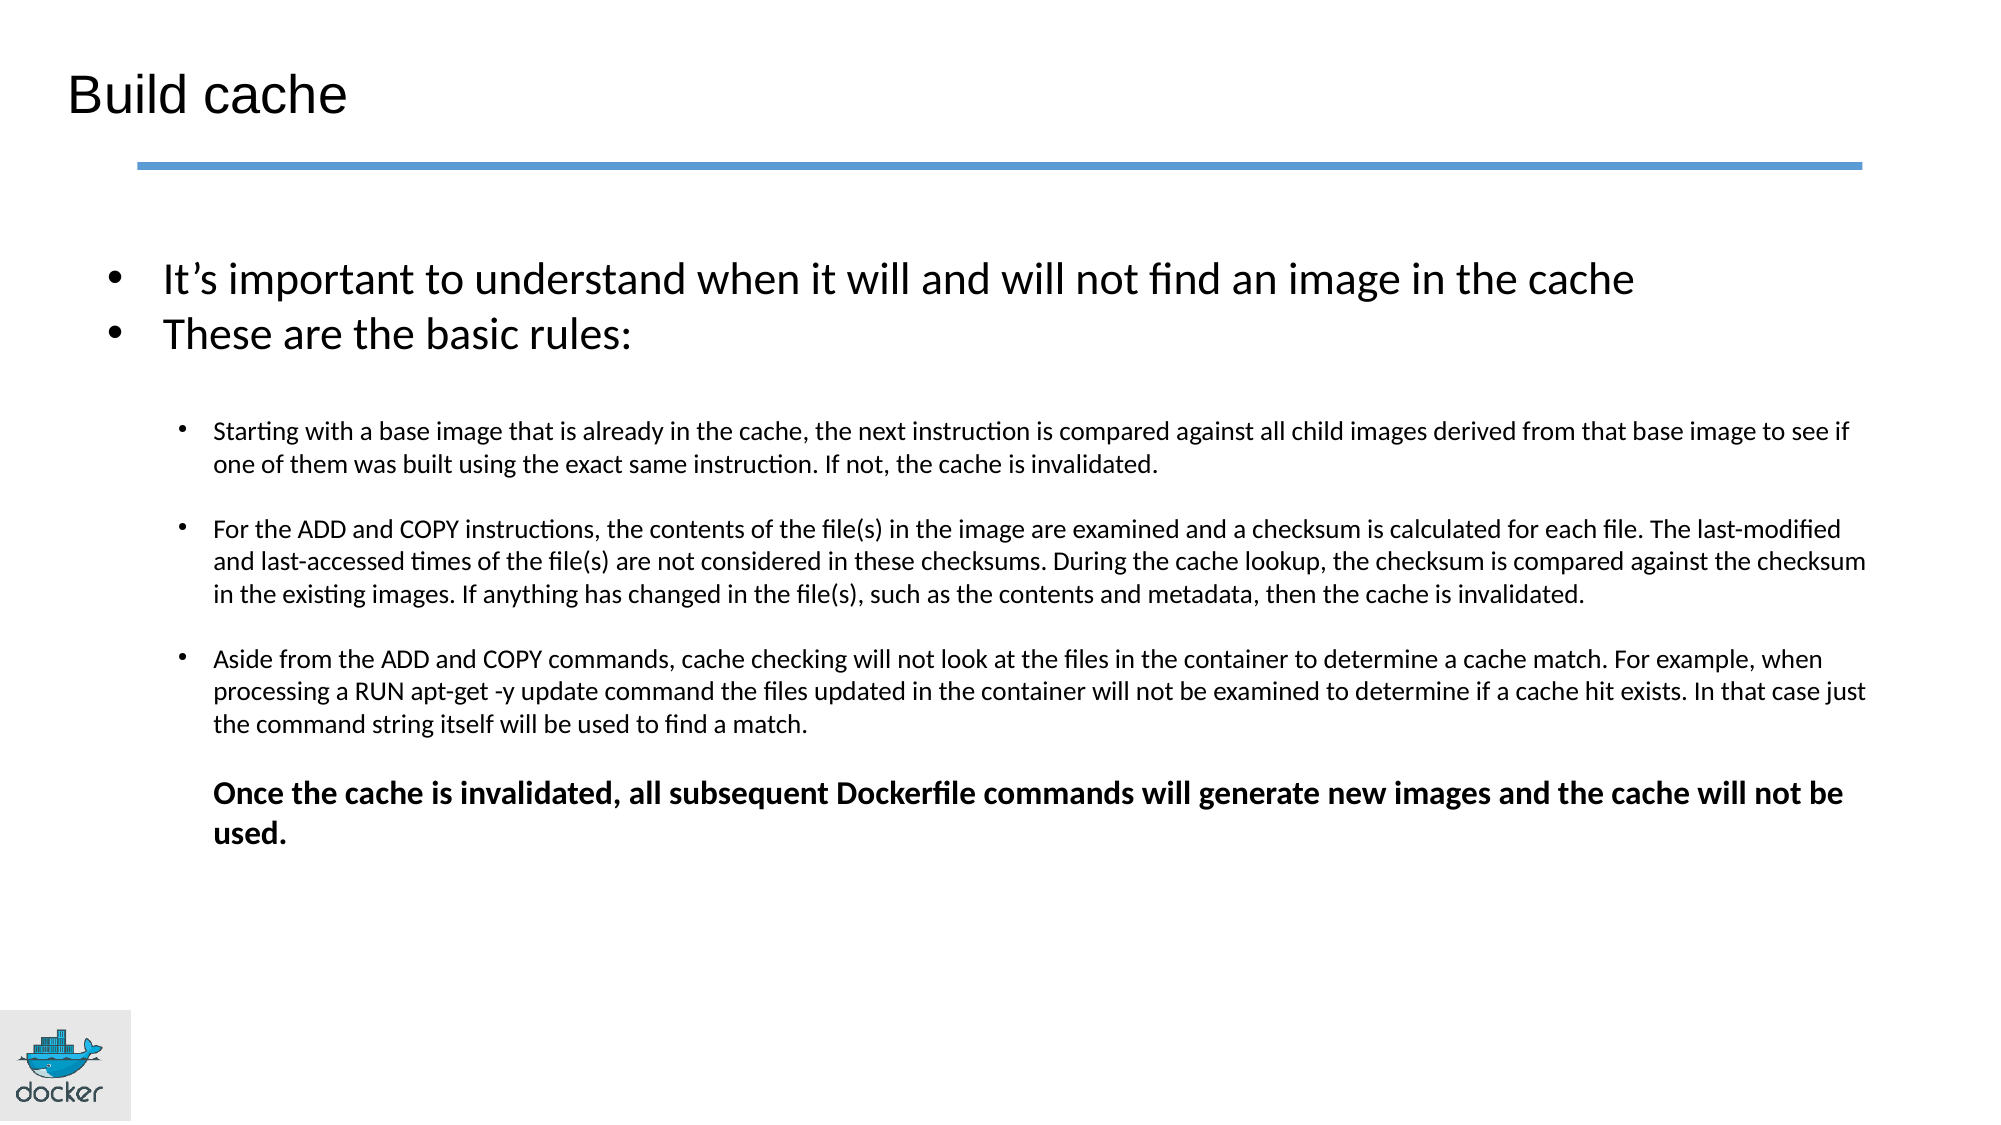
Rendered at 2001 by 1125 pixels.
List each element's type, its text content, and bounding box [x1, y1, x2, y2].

picture [0, 1010, 131, 1121]
text_box It’s important to understand when it will and will not find an image in the cache These are the basic rules: Starting with a base image that is already in the cache, the next instruction is compared against all child images derived from that base image to see if one of them was built using the exact same instruction. If not, the cache is invalidated. For the ADD and COPY instructions, the contents of the file(s) in the image are examined and a checksum is calculated for each file. The last-modified and last-accessed times of the file(s) are not considered in these checksums. During the cache lookup, the checksum is compared against the checksum in the existing images. If anything has changed in the file(s), such as the contents and metadata, then the cache is invalidated. Aside from the ADD and COPY commands, cache checking will not look at the files in the container to determine a cache match. For example, when processing a RUN apt-get -y update command the files updated in the container will not be examined to determine if a cache hit exists. In that case just the command string itself will be used to find a match. Once the cache is invalidated, all subsequent Dockerfile commands will generate new images and the cache will not be used. [91, 241, 1892, 1052]
text_box Build cache [53, 51, 1043, 132]
